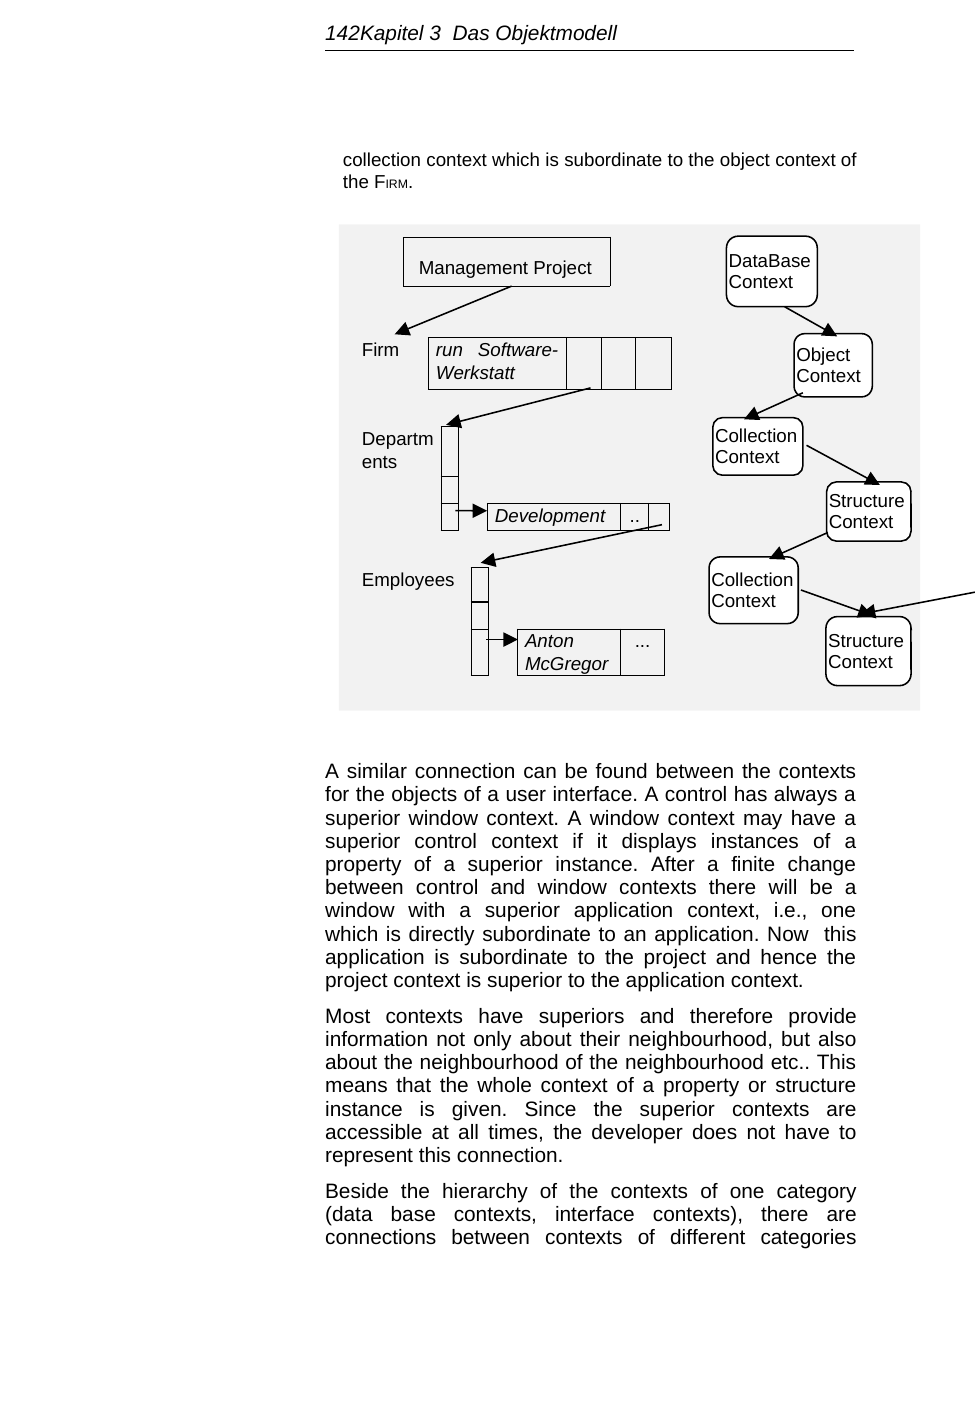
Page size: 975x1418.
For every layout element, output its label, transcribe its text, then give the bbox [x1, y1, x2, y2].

text Management Project [418, 257, 594, 278]
text Most contexts have superiors and therefore provide information not only about their neighbourhood, but also about the neighbourhood of the neighbourhood etc.. This means that the whole context of a property or structure instance is given. Since the superior contexts are accessible at all times, the developer does not have to represent this connection. [325, 1004, 857, 1167]
text Beside the hierarchy of the contexts of one category (data base contexts, interface contexts), there are connections between contexts of different categories [325, 1179, 857, 1249]
text A similar connection can be found between the contexts for the objects of a user interface. A control has always a superior window context. A window context may have a superior control context if it displays instances of a property of a superior instance. After a finite change between control and window contexts there will be a window with a superior application context, i.e., one which is directly subordinate to an application. Now this application is subordinate to the project and hence the project context is superior to the application context. [325, 759, 857, 992]
text collection context which is subordinate to the object context of the Firm. [343, 148, 857, 193]
